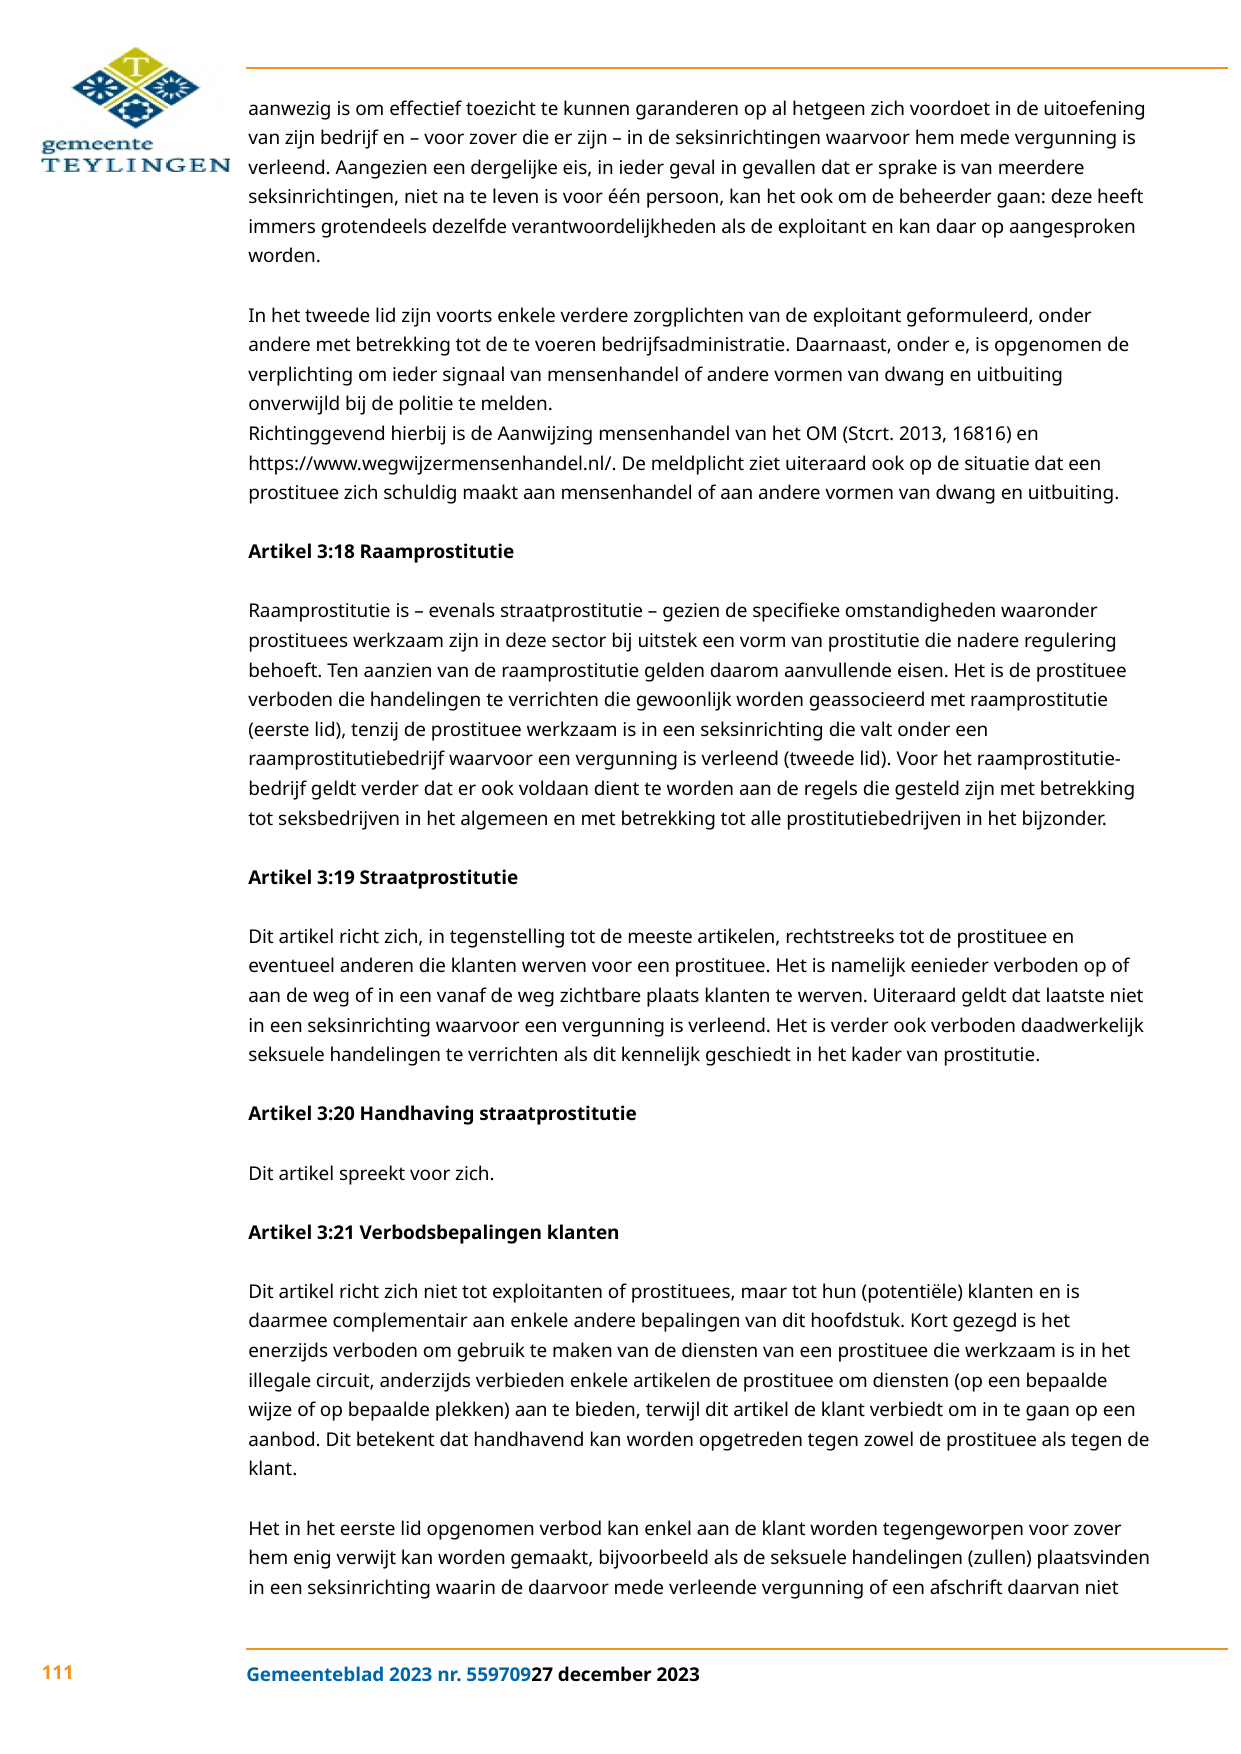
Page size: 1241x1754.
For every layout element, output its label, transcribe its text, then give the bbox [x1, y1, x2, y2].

text Richtinggevend hierbij is de Aanwijzing mensenhandel van het OM (Stcrt. 2013, 16816) en https://www.wegwijzermensenhandel.nl/. De meldplicht ziet uiteraard ook op de situatie dat een prostituee zich schuldig maakt aan mensenhandel of aan andere vormen van dwang en uitbuiting. [248, 420, 1152, 505]
text Raamprostitutie is – evenals straatprostitutie – gezien de specifieke omstandigheden waaronder prostituees werkzaam zijn in deze sector bij uitstek een vorm van prostitutie die nadere regulering behoeft. Ten aanzien van de raamprostitutie gelden daarom aanvullende eisen. Het is de prostituee verboden die handelingen te verrichten die gewoonlijk worden geassocieerd met raamprostitutie (eerste lid), tenzij de prostituee werkzaam is in een seksinrichting die valt onder een raamprostitutiebedrijf waarvoor een vergunning is verleend (tweede lid). Voor het raamprostitutie- bedrijf geldt verder dat er ook voldaan dient te worden aan de regels die gesteld zijn met betrekking tot seksbedrijven in het algemeen en met betrekking tot alle prostitutiebedrijven in het bijzonder. [248, 598, 1152, 831]
text Het in het eerste lid opgenomen verbod kan enkel aan de klant worden tegengeworpen voor zover hem enig verwijt kan worden gemaakt, bijvoorbeeld als de seksuele handelingen (zullen) plaatsvinden in een seksinrichting waarin de daarvoor mede verleende vergunning of een afschrift daarvan niet [248, 1515, 1152, 1600]
text Dit artikel richt zich niet tot exploitanten of prostituees, maar tot hun (potentiële) klanten en is daarmee complementair aan enkele andere bepalingen van dit hoofdstuk. Kort gezegd is het enerzijds verboden om gebruik te maken van de diensten van een prostituee die werkzaam is in het illegale circuit, anderzijds verbieden enkele artikelen de prostituee om diensten (op een bepaalde wijze of op bepaalde plekken) aan te bieden, terwijl dit artikel de klant verbiedt om in te gaan op een aanbod. Dit betekent dat handhavend kan worden opgetreden tegen zowel de prostituee als tegen de klant. [248, 1278, 1152, 1481]
text Artikel 3:19 Straatprostitutie [248, 864, 1152, 890]
text Dit artikel richt zich, in tegenstelling tot de meeste artikelen, rechtstreeks tot de prostituee en eventueel anderen die klanten werven voor een prostituee. Het is namelijk eenieder verboden op of aan de weg of in een vanaf de weg zichtbare plaats klanten te werven. Uiteraard geldt dat laatste niet in een seksinrichting waarvoor een vergunning is verleend. Het is verder ook verboden daadwerkelijk seksuele handelingen te verrichten als dit kennelijk geschiedt in het kader van prostitutie. [248, 923, 1152, 1067]
text Artikel 3:20 Handhaving straatprostitutie [248, 1101, 1152, 1126]
text Artikel 3:21 Verbodsbepalingen klanten [248, 1219, 1152, 1245]
text aanwezig is om effectief toezicht te kunnen garanderen op al hetgeen zich voordoet in de uitoefening van zijn bedrijf en – voor zover die er zijn – in de seksinrichtingen waarvoor hem mede vergunning is verleend. Aangezien een dergelijke eis, in ieder geval in gevallen dat er sprake is van meerdere seksinrichtingen, niet na te leven is voor één persoon, kan het ook om de beheerder gaan: deze heeft immers grotendeels dezelfde verantwoordelijkheden als de exploitant en kan daar op aangesproken worden. [248, 95, 1152, 268]
picture [41, 47, 231, 172]
text Dit artikel spreekt voor zich. [248, 1160, 1152, 1186]
text In het tweede lid zijn voorts enkele verdere zorgplichten van de exploitant geformuleerd, onder andere met betrekking tot de te voeren bedrijfsadministratie. Daarnaast, onder e, is opgenomen de verplichting om ieder signaal van mensenhandel of andere vormen van dwang en uitbuiting onverwijld bij de politie te melden. [248, 302, 1152, 416]
text Artikel 3:18 Raamprostitutie [248, 538, 1152, 564]
